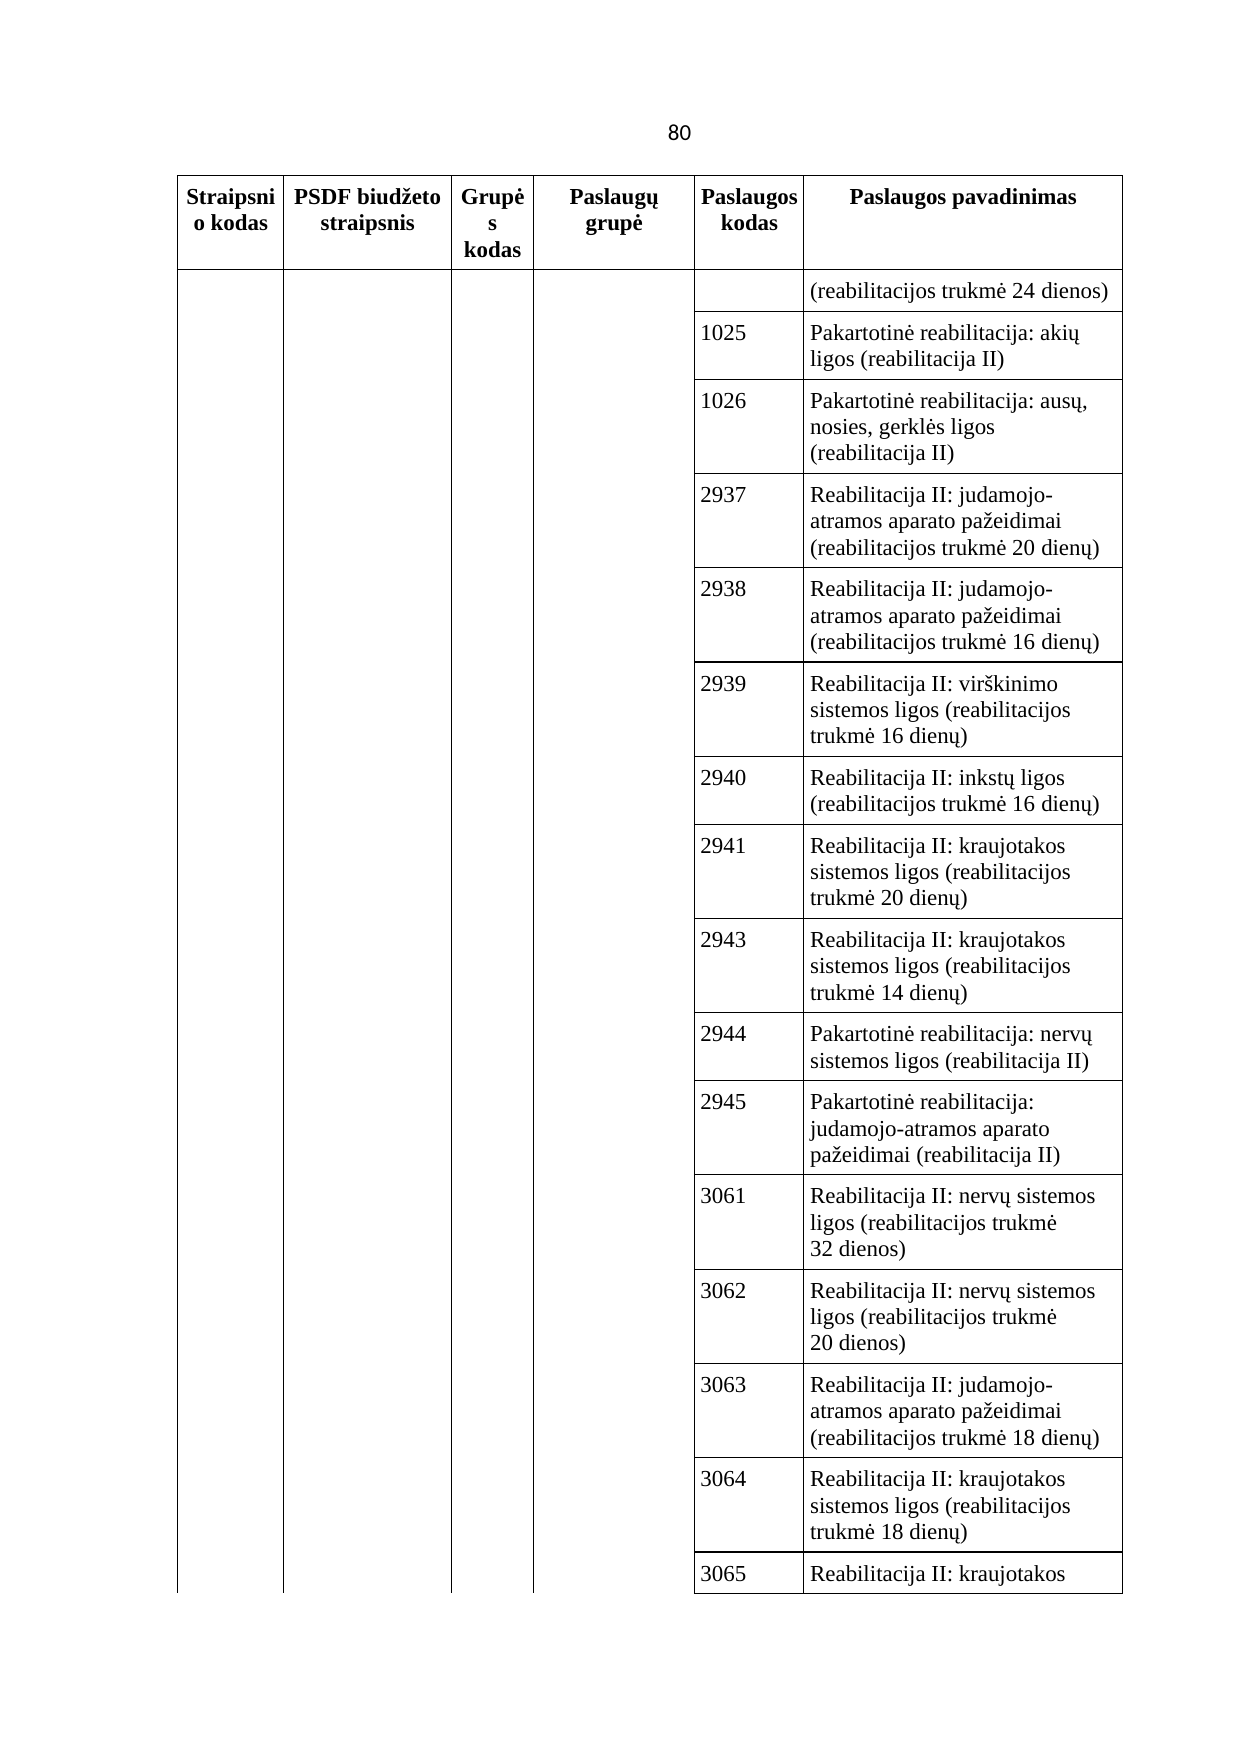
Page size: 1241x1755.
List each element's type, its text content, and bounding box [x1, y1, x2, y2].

table_cell [178, 1012, 283, 1080]
table_cell [452, 1363, 533, 1457]
table_cell [452, 1012, 533, 1080]
table_cell Pakartotinė reabilitacija: nervų sistemos ligos (reabilitacija II) [804, 1013, 1122, 1080]
table_cell [178, 379, 283, 473]
table_cell [178, 270, 283, 311]
table_cell 3063 [695, 1364, 803, 1457]
table_cell [534, 270, 694, 311]
table_header Straipsnio kodas [178, 176, 283, 269]
table_cell [534, 824, 694, 918]
table_cell Pakartotinė reabilitacija: ausų, nosies, gerklės ligos (reabilitacija II) [804, 380, 1122, 473]
table_cell [534, 756, 694, 824]
table_cell 3064 [695, 1458, 803, 1551]
table_cell [178, 756, 283, 824]
table_cell [178, 567, 283, 661]
table_cell [534, 661, 694, 756]
table_cell [178, 311, 283, 379]
table_cell [178, 1174, 283, 1269]
table_header Paslaugos kodas [695, 176, 803, 269]
table_cell Reabilitacija II: virškinimo sistemos ligos (reabilitacijos trukmė 16 dienų) [804, 663, 1122, 756]
table_cell [178, 1080, 283, 1174]
table_cell 1026 [695, 380, 803, 473]
table_cell [534, 1363, 694, 1457]
table_cell [534, 473, 694, 567]
table_cell [452, 1551, 533, 1593]
table_cell Reabilitacija II: judamojo-atramos aparato pažeidimai (reabilitacijos trukmė 18 dienų) [804, 1364, 1122, 1457]
table_cell [178, 1269, 283, 1363]
table_cell [534, 918, 694, 1012]
table_cell [534, 1457, 694, 1551]
table_cell 2939 [695, 663, 803, 756]
table_cell [452, 311, 533, 379]
table_cell [452, 918, 533, 1012]
table_header Paslaugos pavadinimas [804, 176, 1122, 269]
table_cell 1025 [695, 312, 803, 379]
table_cell 2941 [695, 825, 803, 918]
table_cell [178, 1363, 283, 1457]
table_cell 2945 [695, 1081, 803, 1174]
table_cell [284, 379, 451, 473]
table_cell [178, 918, 283, 1012]
table_cell (reabilitacijos trukmė 24 dienos) [804, 270, 1122, 311]
table_cell [534, 567, 694, 661]
table_cell Reabilitacija II: kraujotakos [804, 1553, 1122, 1593]
table_cell [178, 661, 283, 756]
table_cell 3065 [695, 1553, 803, 1593]
table_cell Reabilitacija II: kraujotakos sistemos ligos (reabilitacijos trukmė 18 dienų) [804, 1458, 1122, 1551]
table_cell [284, 1012, 451, 1080]
table_cell Reabilitacija II: judamojo-atramos aparato pažeidimai (reabilitacijos trukmė 20 dienų) [804, 474, 1122, 567]
table_cell [284, 270, 451, 311]
table_cell [284, 661, 451, 756]
table_header Grupės kodas [452, 176, 533, 269]
table_cell [534, 1269, 694, 1363]
table_cell [452, 1080, 533, 1174]
table_cell [284, 1551, 451, 1593]
table_cell Reabilitacija II: judamojo-atramos aparato pažeidimai (reabilitacijos trukmė 16 dienų) [804, 568, 1122, 661]
table_cell 2938 [695, 568, 803, 661]
table_cell [452, 1174, 533, 1269]
table_cell 2943 [695, 919, 803, 1012]
table_cell Reabilitacija II: kraujotakos sistemos ligos (reabilitacijos trukmė 14 dienų) [804, 919, 1122, 1012]
table_cell [284, 1080, 451, 1174]
table_cell [284, 567, 451, 661]
table_cell [534, 1174, 694, 1269]
table_cell [534, 311, 694, 379]
table_cell [534, 379, 694, 473]
table_cell 2944 [695, 1013, 803, 1080]
table_cell Reabilitacija II: inkstų ligos (reabilitacijos trukmė 16 dienų) [804, 757, 1122, 824]
table_cell [452, 270, 533, 311]
table_cell [452, 473, 533, 567]
table_cell [284, 1457, 451, 1551]
table_cell [284, 918, 451, 1012]
table_cell 2940 [695, 757, 803, 824]
table_cell [178, 824, 283, 918]
table_cell 2937 [695, 474, 803, 567]
table_cell Reabilitacija II: nervų sistemos ligos (reabilitacijos trukmė 32 dienos) [804, 1175, 1122, 1269]
table_cell 3061 [695, 1175, 803, 1269]
table_cell [178, 1551, 283, 1593]
table_cell Pakartotinė reabilitacija: akių ligos (reabilitacija II) [804, 312, 1122, 379]
table_cell [534, 1080, 694, 1174]
table_cell [452, 1269, 533, 1363]
table_cell [284, 1269, 451, 1363]
table_cell [284, 756, 451, 824]
table_cell [284, 1174, 451, 1269]
table_cell [452, 379, 533, 473]
table_cell [452, 661, 533, 756]
table_cell [695, 270, 803, 311]
table_cell [284, 311, 451, 379]
table_cell 3062 [695, 1270, 803, 1363]
table_cell [534, 1551, 694, 1593]
table_cell [284, 824, 451, 918]
table_header PSDF biudžeto straipsnis [284, 176, 451, 269]
table_cell [534, 1012, 694, 1080]
table_cell [178, 473, 283, 567]
table_cell [452, 1457, 533, 1551]
table_cell Pakartotinė reabilitacija: judamojo-atramos aparato pažeidimai (reabilitacija II) [804, 1081, 1122, 1174]
table_header Paslaugų grupė [534, 176, 694, 269]
table_cell Reabilitacija II: nervų sistemos ligos (reabilitacijos trukmė 20 dienos) [804, 1270, 1122, 1363]
table_cell [452, 756, 533, 824]
table_cell [284, 473, 451, 567]
table_cell [452, 824, 533, 918]
table_cell Reabilitacija II: kraujotakos sistemos ligos (reabilitacijos trukmė 20 dienų) [804, 825, 1122, 918]
table_cell [284, 1363, 451, 1457]
table_cell [452, 567, 533, 661]
table_cell [178, 1457, 283, 1551]
